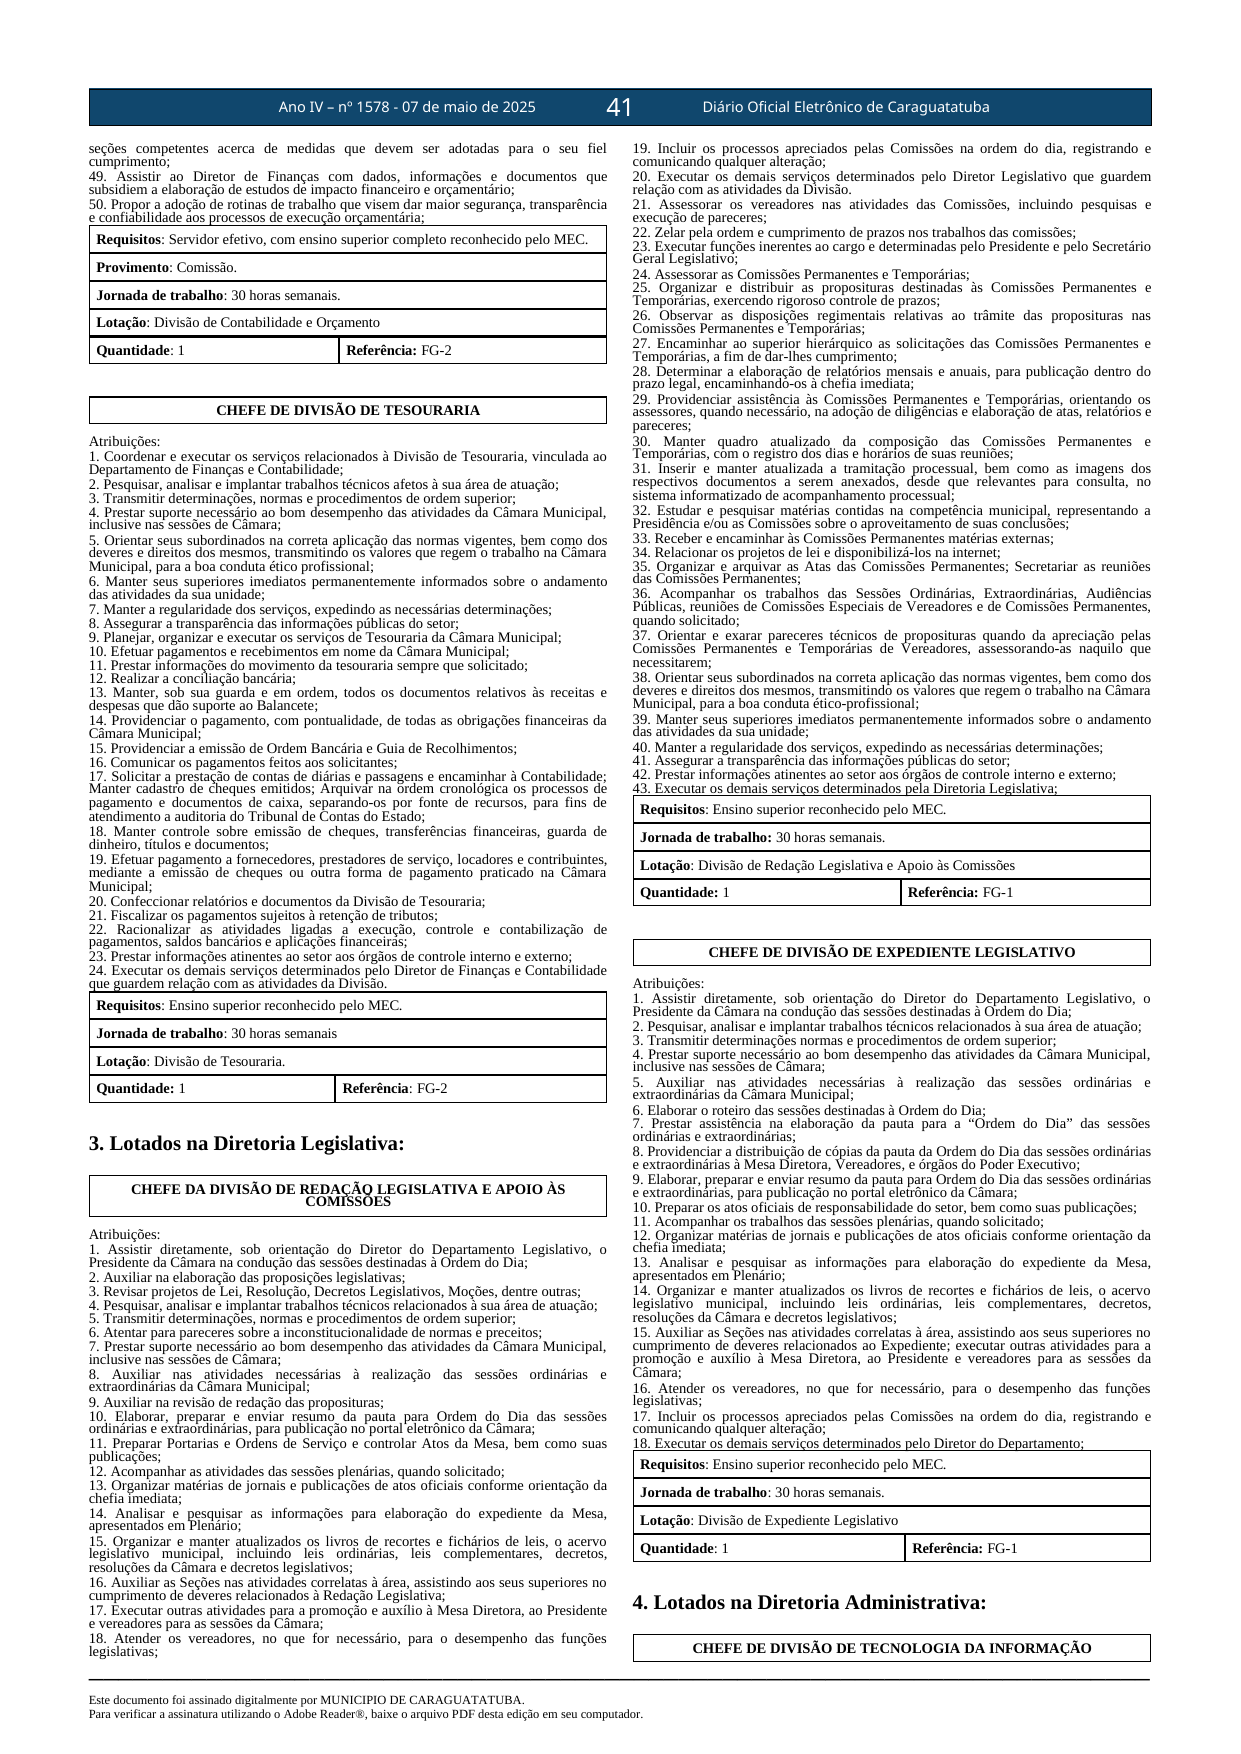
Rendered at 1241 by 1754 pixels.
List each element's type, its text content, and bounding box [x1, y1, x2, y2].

text 3. Transmitir determinações normas e procedimentos de ordem superior; [632, 1033, 1152, 1047]
table_cell Lotação: Divisão de Tesouraria. [90, 1048, 606, 1074]
text 23. Prestar informações atinentes ao setor aos órgãos de controle interno e externo; [88, 950, 608, 963]
table_header CHEFE DE DIVISÃO DE TECNOLOGIA DA INFORMAÇÃO [634, 1635, 1150, 1661]
text 3. Revisar projetos de Lei, Resolução, Decretos Legislativos, Moções, dentre outras; [88, 1284, 608, 1298]
text 9. Auxiliar na revisão de redação das proposituras; [88, 1395, 608, 1409]
table_cell Jornada de trabalho: 30 horas semanais. [634, 1479, 1150, 1505]
text 22. Racionalizar as atividades ligadas a execução, controle e contabilização de pagamentos, saldos bancários e aplicações financeiras; [88, 922, 608, 950]
text 35. Organizar e arquivar as Atas das Comissões Permanentes; Secretariar as reuniões das Comissões Permanentes; [632, 559, 1152, 587]
text 14. Analisar e pesquisar as informações para elaboração do expediente da Mesa, apresentados em Plenário; [88, 1506, 608, 1534]
text 3. Transmitir determinações, normas e procedimentos de ordem superior; [88, 491, 608, 505]
table_cell Lotação: Divisão de Expediente Legislativo [634, 1507, 1150, 1533]
table_cell Quantidade: 1 [90, 338, 338, 363]
text 18. Executar os demais serviços determinados pelo Diretor do Departamento; [632, 1437, 1152, 1450]
text 1. Assistir diretamente, sob orientação do Diretor do Departamento Legislativo, o Presidente da Câmara na condução das sessões destinadas à Ordem do Dia; [88, 1242, 608, 1270]
table_cell Quantidade: 1 [90, 1076, 334, 1102]
text 6. Atentar para pareceres sobre a inconstitucionalidade de normas e preceitos; [88, 1326, 608, 1339]
text 11. Preparar Portarias e Ordens de Serviço e controlar Atos da Mesa, bem como suas publicações; [88, 1437, 608, 1464]
text 41. Assegurar a transparência das informações públicas do setor; [632, 754, 1152, 767]
text 34. Relacionar os projetos de lei e disponibilizá-los na internet; [632, 545, 1152, 559]
text 38. Orientar seus subordinados na correta aplicação das normas vigentes, bem como dos deveres e direitos dos mesmos, transmitindo os valores que regem o trabalho na Câmara Municipal, para a boa conduta ético-profissional; [632, 670, 1152, 712]
text 22. Zelar pela ordem e cumprimento de prazos nos trabalhos das comissões; [632, 225, 1152, 239]
text 6. Manter seus superiores imediatos permanentemente informados sobre o andamento das atividades da sua unidade; [88, 574, 608, 602]
text 9. Planejar, organizar e executar os serviços de Tesouraria da Câmara Municipal; [88, 630, 608, 644]
text 2. Auxiliar na elaboração das proposições legislativas; [88, 1270, 608, 1284]
text 32. Estudar e pesquisar matérias contidas na competência municipal, representando a Presidência e/ou as Comissões sobre o aproveitamento de suas conclusões; [632, 503, 1152, 531]
table_header CHEFE DE DIVISÃO DE TESOURARIA [90, 398, 606, 423]
text 4. Prestar suporte necessário ao bom desempenho das atividades da Câmara Municipal, inclusive nas sessões de Câmara; [88, 505, 608, 533]
text 16. Atender os vereadores, no que for necessário, para o desempenho das funções legislativas; [632, 1381, 1152, 1409]
text 1. Coordenar e executar os serviços relacionados à Divisão de Tesouraria, vinculada ao Departamento de Finanças e Contabilidade; [88, 449, 608, 477]
text 21. Assessorar os vereadores nas atividades das Comissões, incluindo pesquisas e execução de pareceres; [632, 197, 1152, 225]
table_header Requisitos: Ensino superior reconhecido pelo MEC. [90, 993, 606, 1018]
table_cell Provimento: Comissão. [90, 254, 606, 280]
text 37. Orientar e exarar pareceres técnicos de proposituras quando da apreciação pelas Comissões Permanentes e Temporárias de Vereadores, assessorando-as naquilo que necessitarem; [632, 628, 1152, 670]
text 36. Acompanhar os trabalhos das Sessões Ordinárias, Extraordinárias, Audiências Públicas, reuniões de Comissões Especiais de Vereadores e de Comissões Permanentes, quando solicitado; [632, 587, 1152, 628]
table_header Requisitos: Ensino superior reconhecido pelo MEC. [634, 796, 1150, 822]
table_cell Referência: FG-1 [906, 1535, 1150, 1561]
text 6. Elaborar o roteiro das sessões destinadas à Ordem do Dia; [632, 1103, 1152, 1117]
table_cell Quantidade: 1 [634, 1535, 904, 1561]
text 4. Pesquisar, analisar e implantar trabalhos técnicos relacionados à sua área de atuação; [88, 1298, 608, 1312]
table_header CHEFE DA DIVISÃO DE REDAÇÃO LEGISLATIVA E APOIO ÀS COMISSÕES [90, 1176, 606, 1216]
text 20. Confeccionar relatórios e documentos da Divisão de Tesouraria; [88, 894, 608, 908]
text 7. Prestar suporte necessário ao bom desempenho das atividades da Câmara Municipal, inclusive nas sessões de Câmara; [88, 1339, 608, 1367]
text 24. Executar os demais serviços determinados pelo Diretor de Finanças e Contabilidade que guardem relação com as atividades da Divisão. [88, 963, 608, 991]
text 50. Propor a adoção de rotinas de trabalho que visem dar maior segurança, transparência e confiabilidade aos processos de execução orçamentária; [88, 197, 608, 225]
table_cell Jornada de trabalho: 30 horas semanais [90, 1020, 606, 1046]
text 12. Realizar a conciliação bancária; [88, 672, 608, 686]
text 8. Auxiliar nas atividades necessárias à realização das sessões ordinárias e extraordinárias da Câmara Municipal; [88, 1367, 608, 1395]
text 15. Providenciar a emissão de Ordem Bancária e Guia de Recolhimentos; [88, 741, 608, 755]
text 7. Prestar assistência na elaboração da pauta para a “Ordem do Dia” das sessões ordinárias e extraordinárias; [632, 1117, 1152, 1144]
text 23. Executar funções inerentes ao cargo e determinadas pelo Presidente e pelo Secretário Geral Legislativo; [632, 239, 1152, 267]
text seções competentes acerca de medidas que devem ser adotadas para o seu fiel cumprimento; [88, 142, 608, 169]
text 2. Pesquisar, analisar e implantar trabalhos técnicos relacionados à sua área de atuação; [632, 1019, 1152, 1033]
table_cell Referência: FG-1 [902, 880, 1150, 905]
text 17. Executar outras atividades para a promoção e auxílio à Mesa Diretora, ao Presidente e vereadores para as sessões da Câmara; [88, 1603, 608, 1631]
text 27. Encaminhar ao superior hierárquico as solicitações das Comissões Permanentes e Temporárias, a fim de dar-lhes cumprimento; [632, 336, 1152, 364]
text 14. Organizar e manter atualizados os livros de recortes e fichários de leis, o acervo legislativo municipal, incluindo leis ordinárias, leis complementares, decretos, resoluções da Câmara e decretos legislativos; [632, 1283, 1152, 1325]
table_cell Jornada de trabalho: 30 horas semanais. [90, 282, 606, 308]
text 31. Inserir e manter atualizada a tramitação processual, bem como as imagens dos respectivos documentos a serem anexados, desde que relevantes para consulta, no sistema informatizado de acompanhamento processual; [632, 462, 1152, 503]
text 10. Preparar os atos oficiais de responsabilidade do setor, bem como suas publicações; [632, 1200, 1152, 1214]
text Atribuições: [632, 978, 1152, 992]
text 20. Executar os demais serviços determinados pelo Diretor Legislativo que guardem relação com as atividades da Divisão. [632, 169, 1152, 197]
text 17. Incluir os processos apreciados pelas Comissões na ordem do dia, registrando e comunicando qualquer alteração; [632, 1409, 1152, 1437]
text 16. Comunicar os pagamentos feitos aos solicitantes; [88, 755, 608, 769]
text 40. Manter a regularidade dos serviços, expedindo as necessárias determinações; [632, 740, 1152, 754]
text 42. Prestar informações atinentes ao setor aos órgãos de controle interno e externo; [632, 767, 1152, 781]
text 9. Elaborar, preparar e enviar resumo da pauta para Ordem do Dia das sessões ordinárias e extraordinárias, para publicação no portal eletrônico da Câmara; [632, 1172, 1152, 1200]
text 16. Auxiliar as Seções nas atividades correlatas à área, assistindo aos seus superiores no cumprimento de deveres relacionados à Redação Legislativa; [88, 1576, 608, 1603]
text 18. Manter controle sobre emissão de cheques, transferências financeiras, guarda de dinheiro, títulos e documentos; [88, 824, 608, 852]
text 8. Providenciar a distribuição de cópias da pauta da Ordem do Dia das sessões ordinárias e extraordinárias à Mesa Diretora, Vereadores, e órgãos do Poder Executivo; [632, 1144, 1152, 1172]
text 4. Prestar suporte necessário ao bom desempenho das atividades da Câmara Municipal, inclusive nas sessões de Câmara; [632, 1047, 1152, 1075]
text 13. Organizar matérias de jornais e publicações de atos oficiais conforme orientação da chefia imediata; [88, 1478, 608, 1506]
text 11. Acompanhar os trabalhos das sessões plenárias, quando solicitado; [632, 1214, 1152, 1228]
table_cell Jornada de trabalho: 30 horas semanais. [634, 824, 1150, 850]
text 19. Efetuar pagamento a fornecedores, prestadores de serviço, locadores e contribuintes, mediante a emissão de cheques ou outra forma de pagamento praticado na Câmara Municipal; [88, 852, 608, 894]
table_cell Quantidade: 1 [634, 880, 900, 905]
text 26. Observar as disposições regimentais relativas ao trâmite das proposituras nas Comissões Permanentes e Temporárias; [632, 308, 1152, 336]
text 28. Determinar a elaboração de relatórios mensais e anuais, para publicação dentro do prazo legal, encaminhando-os à chefia imediata; [632, 364, 1152, 392]
text 4. Lotados na Diretoria Administrativa: [632, 1594, 1152, 1614]
text 12. Acompanhar as atividades das sessões plenárias, quando solicitado; [88, 1464, 608, 1478]
text 24. Assessorar as Comissões Permanentes e Temporárias; [632, 267, 1152, 281]
text 12. Organizar matérias de jornais e publicações de atos oficiais conforme orientação da chefia imediata; [632, 1228, 1152, 1256]
text 13. Manter, sob sua guarda e em ordem, todos os documentos relativos às receitas e despesas que dão suporte ao Balancete; [88, 686, 608, 713]
text 13. Analisar e pesquisar as informações para elaboração do expediente da Mesa, apresentados em Plenário; [632, 1256, 1152, 1283]
table_cell Referência: FG-2 [340, 338, 606, 363]
text 8. Assegurar a transparência das informações públicas do setor; [88, 616, 608, 630]
text 11. Prestar informações do movimento da tesouraria sempre que solicitado; [88, 658, 608, 672]
text 7. Manter a regularidade dos serviços, expedindo as necessárias determinações; [88, 602, 608, 616]
text 5. Orientar seus subordinados na correta aplicação das normas vigentes, bem como dos deveres e direitos dos mesmos, transmitindo os valores que regem o trabalho na Câmara Municipal, para a boa conduta ético profissional; [88, 533, 608, 574]
table_cell Referência: FG-2 [336, 1076, 606, 1102]
text 25. Organizar e distribuir as proposituras destinadas às Comissões Permanentes e Temporárias, exercendo rigoroso controle de prazos; [632, 281, 1152, 308]
text 33. Receber e encaminhar às Comissões Permanentes matérias externas; [632, 531, 1152, 545]
text 43. Executar os demais serviços determinados pela Diretoria Legislativa; [632, 781, 1152, 795]
table_cell Lotação: Divisão de Redação Legislativa e Apoio às Comissões [634, 852, 1150, 878]
text 29. Providenciar assistência às Comissões Permanentes e Temporárias, orientando os assessores, quando necessário, na adoção de diligências e elaboração de atas, relatórios e pareceres; [632, 392, 1152, 434]
text 2. Pesquisar, analisar e implantar trabalhos técnicos afetos à sua área de atuação; [88, 477, 608, 491]
text Atribuições: [88, 436, 608, 449]
table_header Requisitos: Ensino superior reconhecido pelo MEC. [634, 1451, 1150, 1477]
text 19. Incluir os processos apreciados pelas Comissões na ordem do dia, registrando e comunicando qualquer alteração; [632, 142, 1152, 169]
text 1. Assistir diretamente, sob orientação do Diretor do Departamento Legislativo, o Presidente da Câmara na condução das sessões destinadas à Ordem do Dia; [632, 992, 1152, 1019]
text 3. Lotados na Diretoria Legislativa: [88, 1135, 608, 1154]
text 15. Auxiliar as Seções nas atividades correlatas à área, assistindo aos seus superiores no cumprimento de deveres relacionados ao Expediente; executar outras atividades para a promoção e auxílio à Mesa Diretora, ao Presidente e vereadores para as sessões da Câmara; [632, 1325, 1152, 1381]
table_header CHEFE DE DIVISÃO DE EXPEDIENTE LEGISLATIVO [634, 940, 1150, 965]
text 5. Transmitir determinações, normas e procedimentos de ordem superior; [88, 1312, 608, 1326]
text 30. Manter quadro atualizado da composição das Comissões Permanentes e Temporárias, com o registro dos dias e horários de suas reuniões; [632, 434, 1152, 462]
text 39. Manter seus superiores imediatos permanentemente informados sobre o andamento das atividades da sua unidade; [632, 712, 1152, 740]
table_cell Lotação: Divisão de Contabilidade e Orçamento [90, 310, 606, 335]
text 18. Atender os vereadores, no que for necessário, para o desempenho das funções legislativas; [88, 1631, 608, 1659]
text 5. Auxiliar nas atividades necessárias à realização das sessões ordinárias e extraordinárias da Câmara Municipal; [632, 1075, 1152, 1103]
text 10. Elaborar, preparar e enviar resumo da pauta para Ordem do Dia das sessões ordinárias e extraordinárias, para publicação no portal eletrônico da Câmara; [88, 1409, 608, 1437]
text 21. Fiscalizar os pagamentos sujeitos à retenção de tributos; [88, 908, 608, 922]
table_header Requisitos: Servidor efetivo, com ensino superior completo reconhecido pelo MEC. [90, 226, 606, 252]
text 10. Efetuar pagamentos e recebimentos em nome da Câmara Municipal; [88, 644, 608, 658]
text 14. Providenciar o pagamento, com pontualidade, de todas as obrigações financeiras da Câmara Municipal; [88, 713, 608, 741]
text 15. Organizar e manter atualizados os livros de recortes e fichários de leis, o acervo legislativo municipal, incluindo leis ordinárias, leis complementares, decretos, resoluções da Câmara e decretos legislativos; [88, 1534, 608, 1576]
text Atribuições: [88, 1228, 608, 1242]
text 49. Assistir ao Diretor de Finanças com dados, informações e documentos que subsidiem a elaboração de estudos de impacto financeiro e orçamentário; [88, 169, 608, 197]
text 17. Solicitar a prestação de contas de diárias e passagens e encaminhar à Contabilidade; Manter cadastro de cheques emitidos; Arquivar na ordem cronológica os processos de pagamento e documentos de caixa, separando-os por fonte de recursos, para fins de atendimento a auditoria do Tribunal de Contas do Estado; [88, 769, 608, 824]
